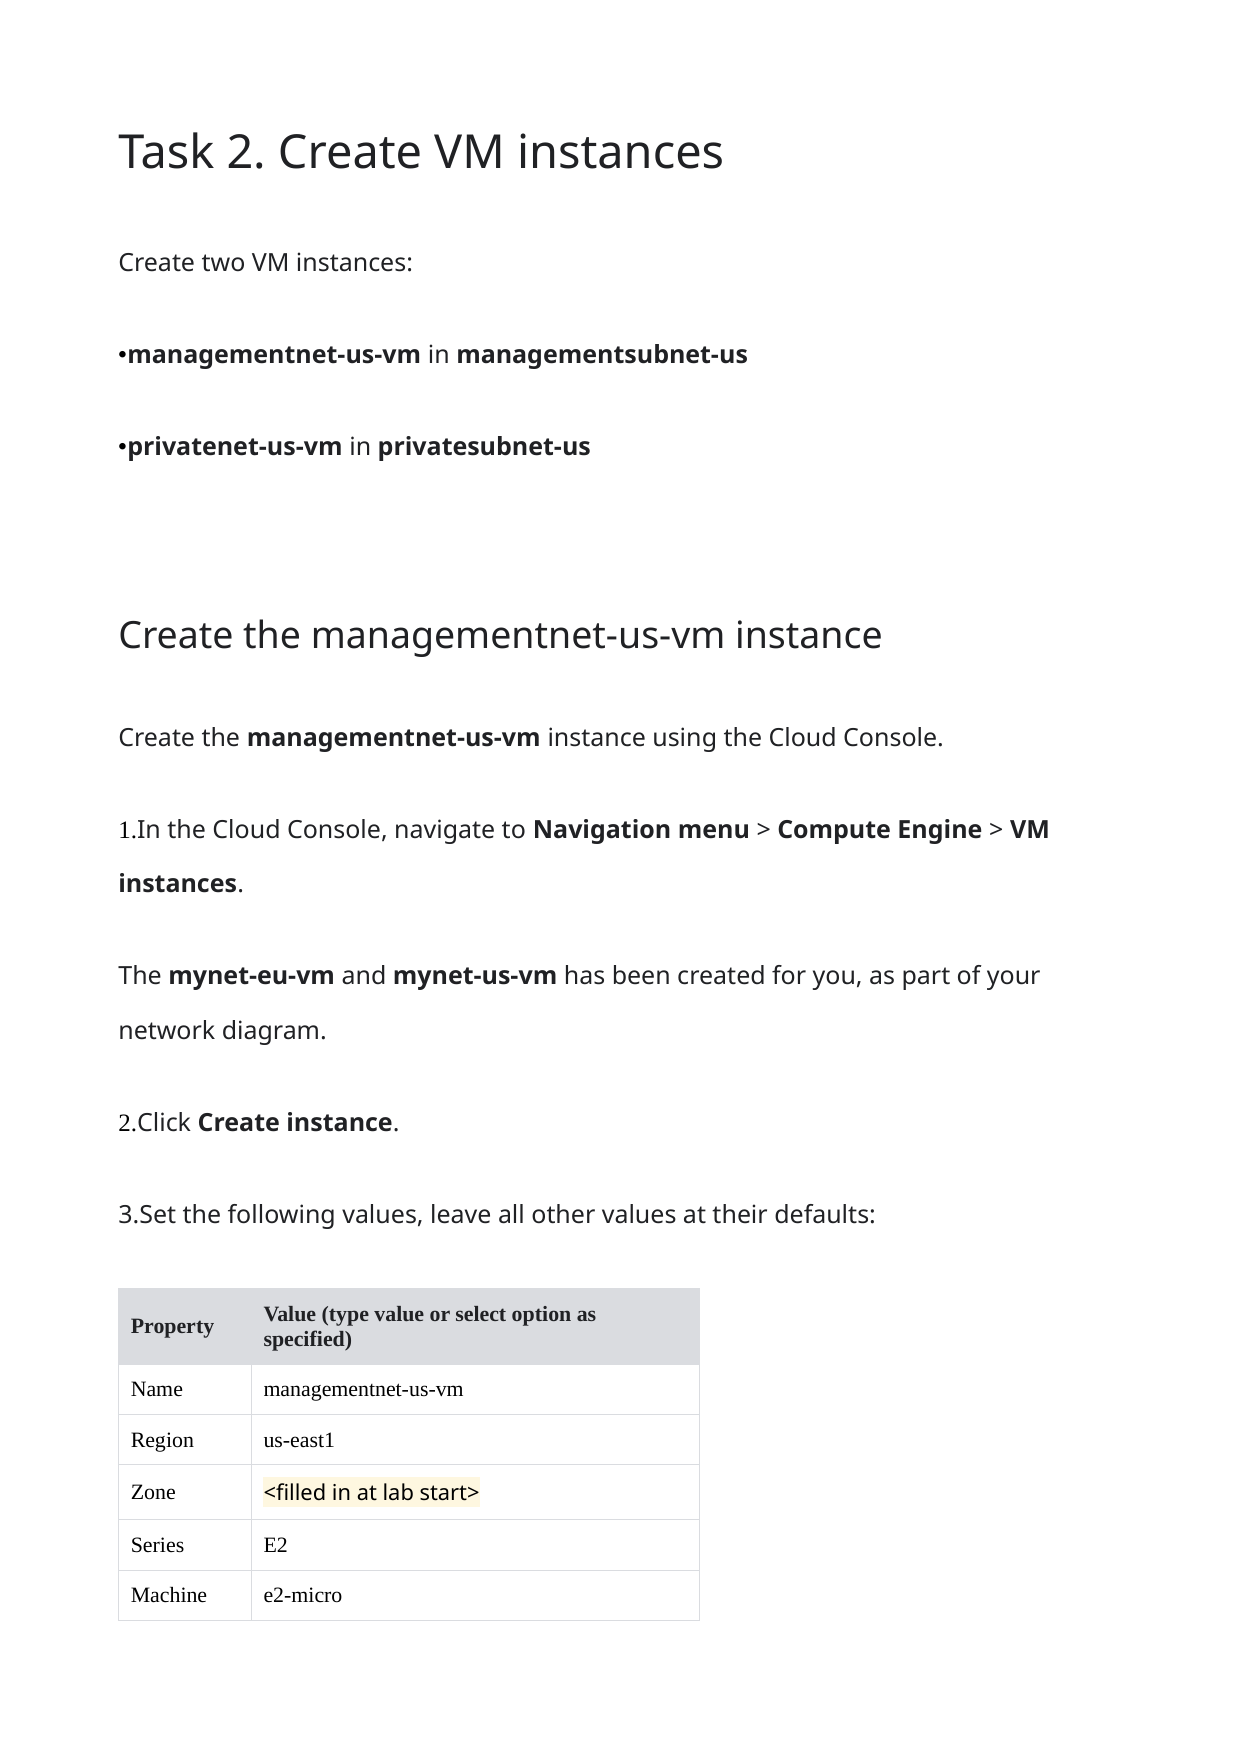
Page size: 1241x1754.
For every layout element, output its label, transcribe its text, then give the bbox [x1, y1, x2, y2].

text Create the managementnet-us-vm instance using the Cloud Console. [118, 719, 1122, 753]
table_cell Name [119, 1365, 251, 1414]
subtitle Task 2. Create VM instances [118, 118, 1122, 182]
table_header Value (type value or select option as specified) [252, 1289, 699, 1364]
table_cell E2 [252, 1520, 699, 1569]
table_cell us-east1 [252, 1415, 699, 1464]
list Set the following values, leave all other values at their defaults: [118, 1196, 1122, 1230]
list privatenet-us-vm in privatesubnet-us [118, 429, 1122, 463]
table_cell Region [119, 1415, 251, 1464]
subtitle Create the managementnet-us-vm instance [118, 608, 1122, 659]
table_cell Zone [119, 1465, 251, 1519]
table_cell e2-micro [252, 1571, 699, 1620]
table_cell Series [119, 1520, 251, 1569]
table_cell managementnet-us-vm [252, 1365, 699, 1414]
list The mynet-eu-vm and mynet-us-vm has been created for you, as part of your network diagram. [118, 958, 1122, 1046]
list In the Cloud Console, navigate to Navigation menu > Compute Engine > VM instances. [118, 811, 1122, 900]
table_cell <filled in at lab start> [252, 1465, 699, 1519]
text Create two VM instances: [118, 245, 1122, 279]
list managementnet-us-vm in managementsubnet-us [118, 337, 1122, 371]
table_cell Machine [119, 1571, 251, 1620]
list Click Create instance. [118, 1104, 1122, 1138]
table_header Property [119, 1289, 251, 1364]
